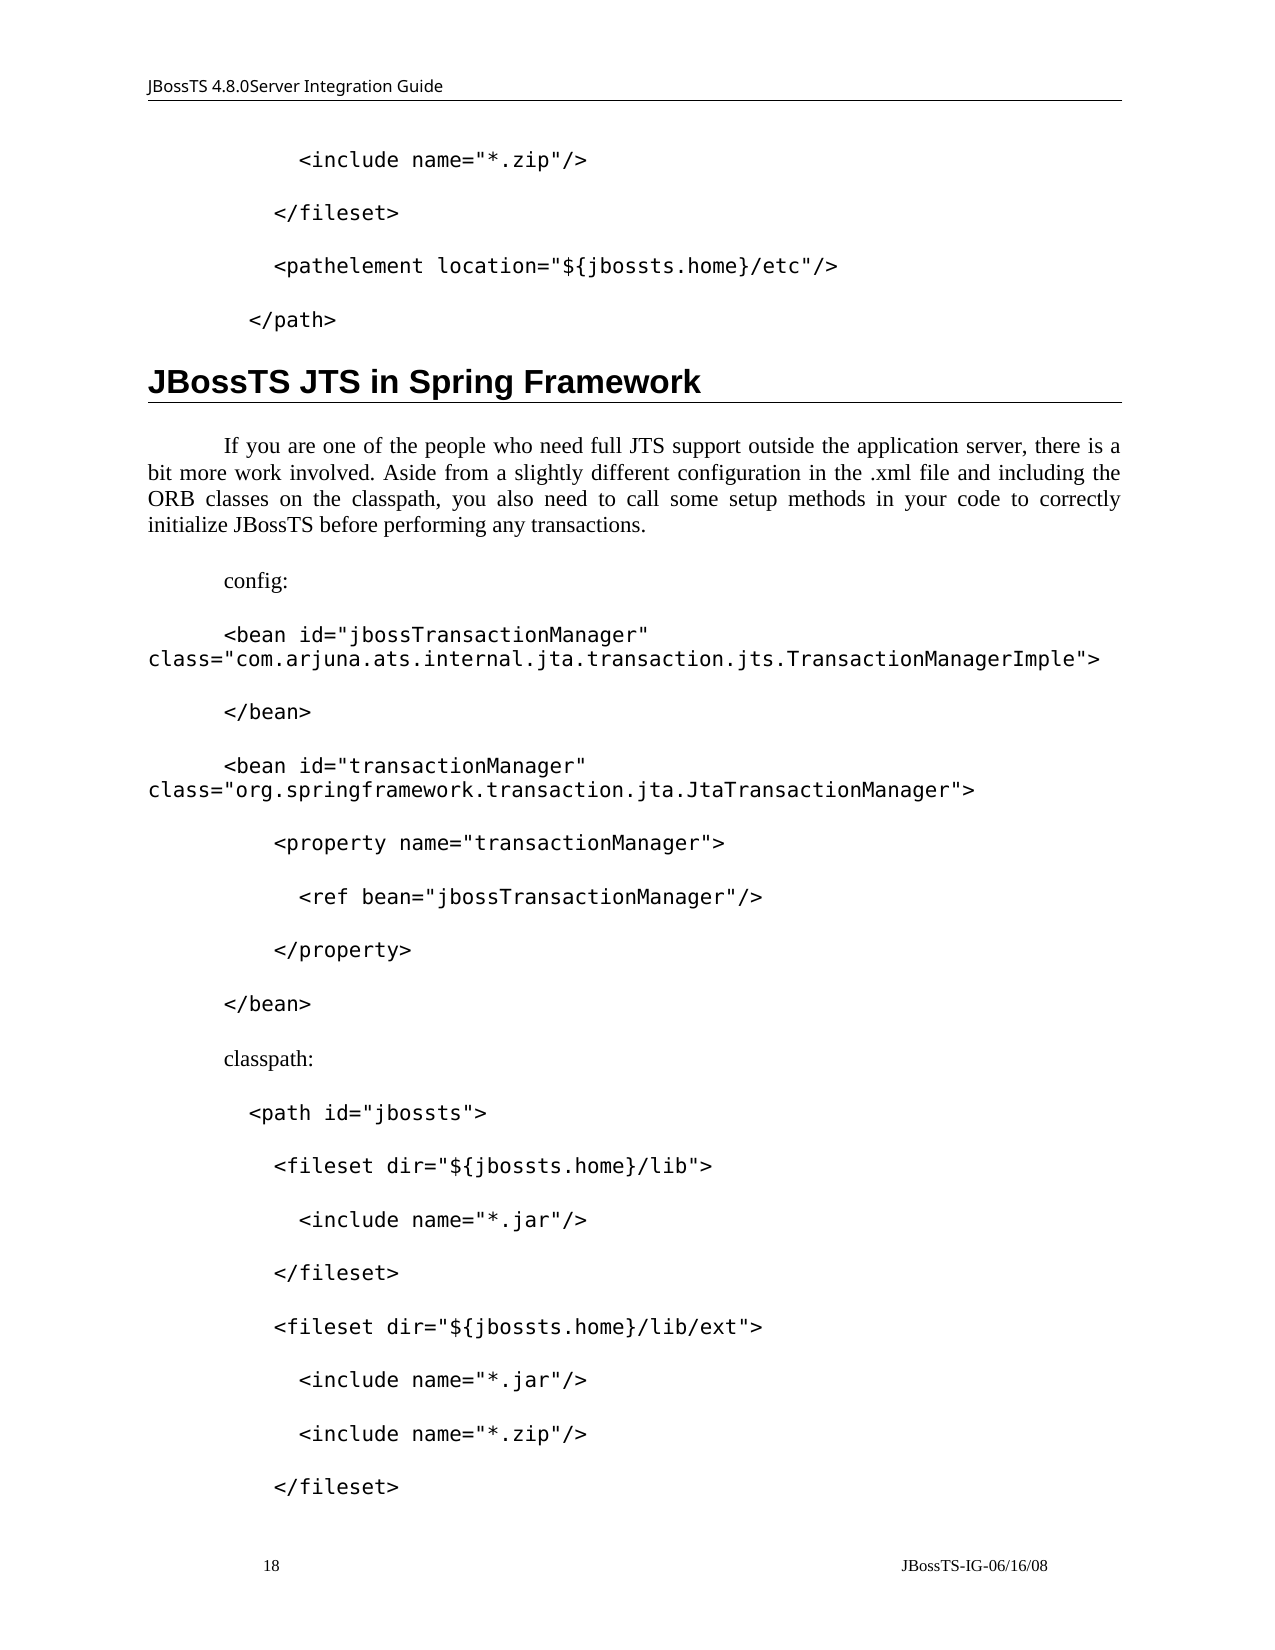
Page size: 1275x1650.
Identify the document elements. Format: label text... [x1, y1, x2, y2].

text <include name="*.jar"/> [148, 1208, 1122, 1232]
text <include name="*.zip"/> [148, 148, 1122, 172]
text <include name="*.jar"/> [148, 1368, 1122, 1392]
text </bean> [148, 700, 1122, 724]
text If you are one of the people who need full JTS support outside the application server, there is a bit more work involved. Aside from a slightly different configuration in the .xml file and including the ORB classes on the classpath, you also need to call some setup methods in your code to correctly initialize JBossTS before performing any transactions. [148, 432, 1122, 538]
text </fileset> [148, 1475, 1122, 1499]
text config: [148, 567, 1122, 593]
subtitle JBossTS JTS in Spring Framework [148, 362, 1122, 402]
text classpath: [148, 1046, 1122, 1072]
text <fileset dir="${jbossts.home}/lib/ext"> [148, 1315, 1122, 1339]
text </fileset> [148, 1261, 1122, 1286]
text <bean id="jbossTransactionManager" class="com.arjuna.ats.internal.jta.transaction.jts.TransactionManagerImple"> [148, 623, 1122, 671]
text <pathelement location="${jbossts.home}/etc"/> [148, 254, 1122, 279]
text </bean> [148, 992, 1122, 1016]
text <property name="transactionManager"> [148, 831, 1122, 856]
text <include name="*.zip"/> [148, 1422, 1122, 1446]
text <path id="jbossts"> [148, 1101, 1122, 1125]
text <fileset dir="${jbossts.home}/lib"> [148, 1154, 1122, 1179]
text </property> [148, 938, 1122, 963]
text </path> [148, 308, 1122, 332]
text </fileset> [148, 201, 1122, 225]
text <bean id="transactionManager" class="org.springframework.transaction.jta.JtaTransactionManager"> [148, 754, 1122, 802]
text <ref bean="jbossTransactionManager"/> [148, 885, 1122, 909]
